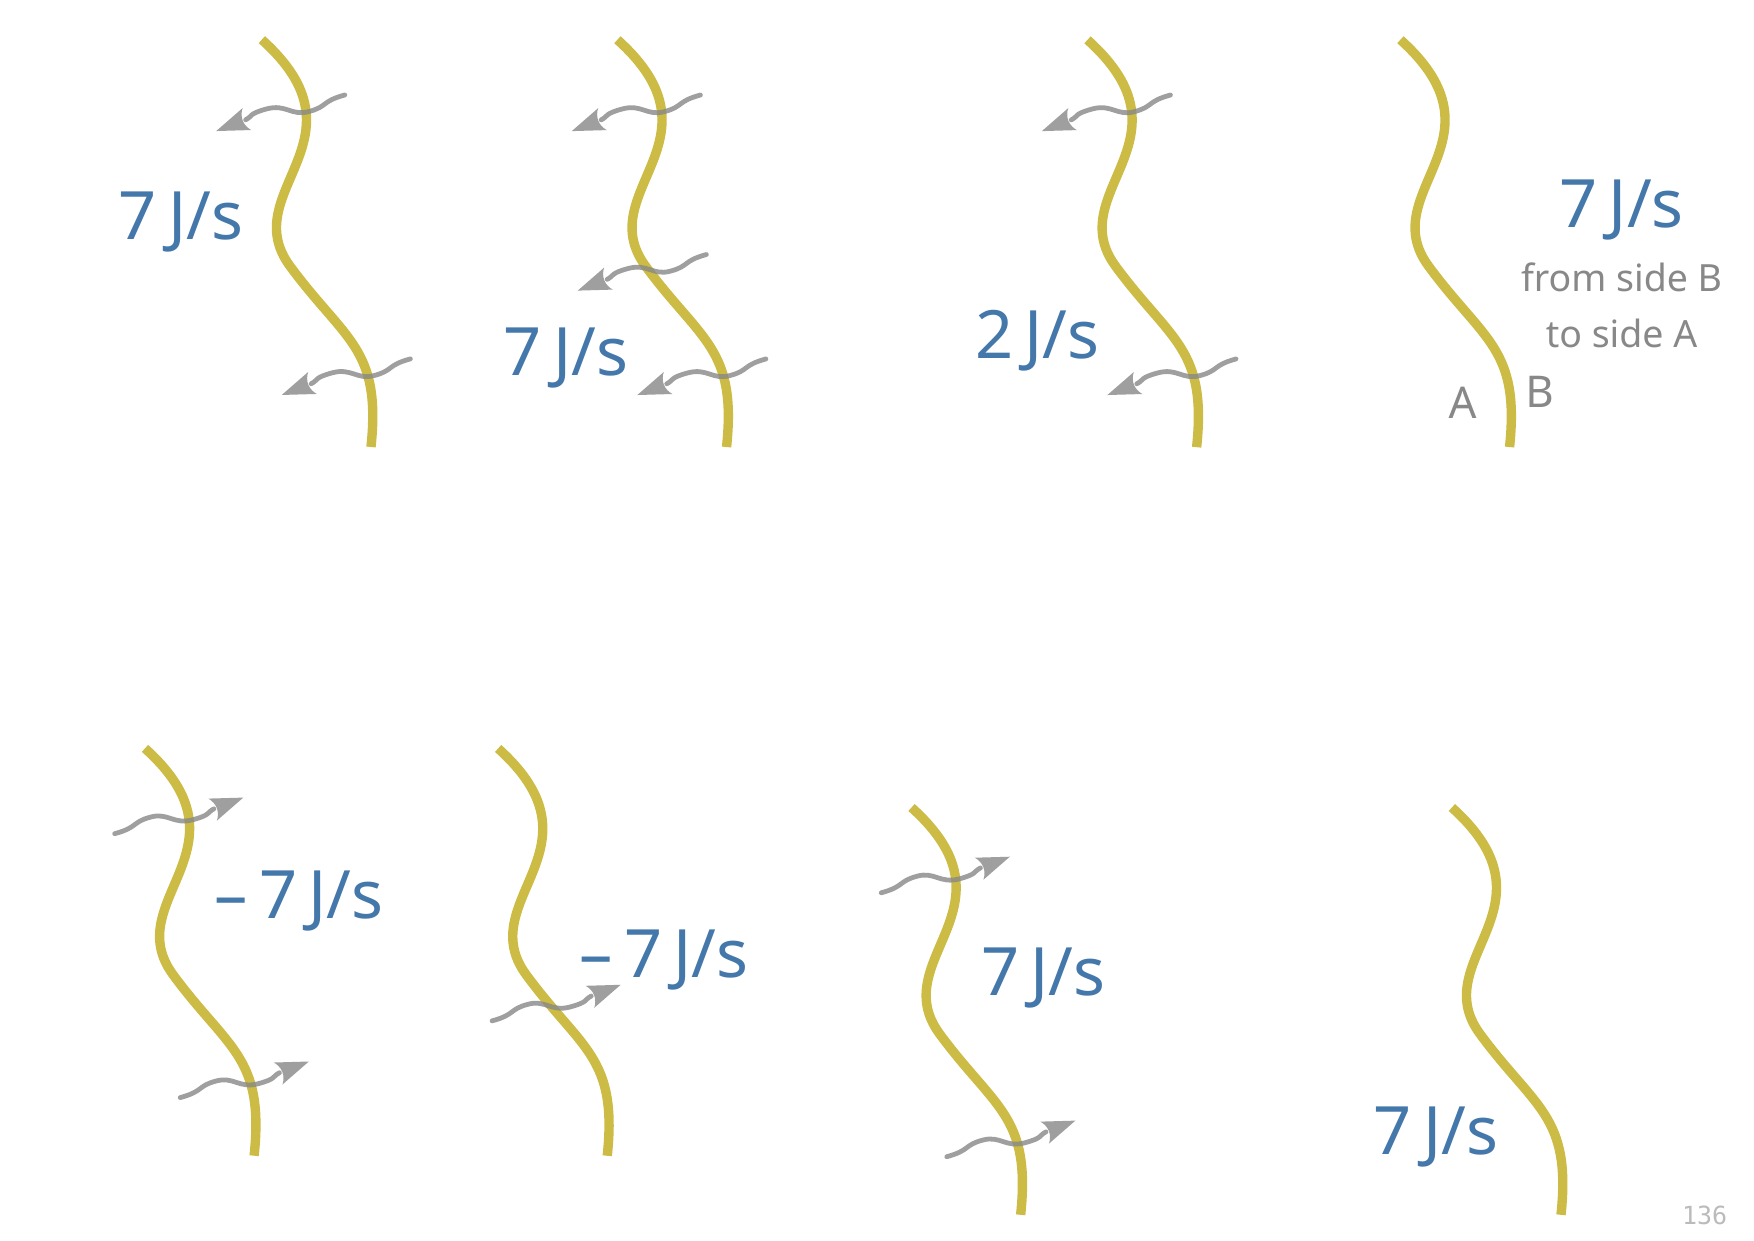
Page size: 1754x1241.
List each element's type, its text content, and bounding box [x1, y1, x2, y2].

text_box 7 J/s [104, 151, 267, 240]
text_box B [1510, 347, 1567, 411]
text_box 7 J/s [489, 287, 652, 376]
text_box 2 J/s [960, 270, 1123, 359]
text_box – 7 J/s [564, 889, 769, 979]
text_box 7 J/s [1359, 1066, 1522, 1156]
text_box A [1433, 358, 1498, 422]
text_box 7 J/s from side B to side A [1506, 139, 1727, 311]
text_box 7 J/s [966, 907, 1129, 996]
text_box – 7 J/s [199, 830, 404, 919]
